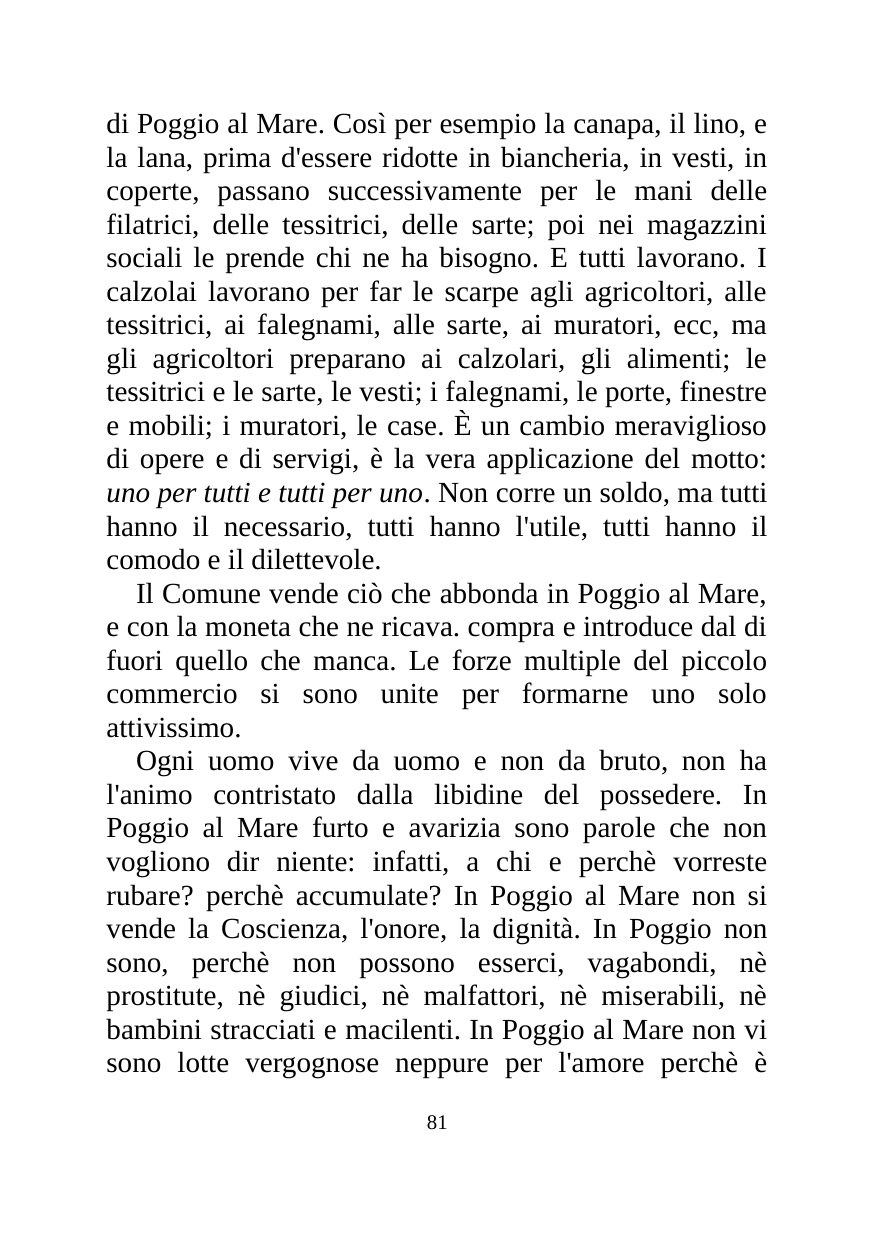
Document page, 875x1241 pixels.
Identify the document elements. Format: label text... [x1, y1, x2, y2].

text di Poggio al Mare. Così per esempio la canapa, il lino, e la lana, prima d'essere ridotte in biancheria, in vesti, in coperte, passano successivamente per le mani delle filatrici, delle tessitrici, delle sarte; poi nei magazzini sociali le prende chi ne ha bisogno. E tutti lavorano. I calzolai lavorano per far le scarpe agli agricoltori, alle tessitrici, ai falegnami, alle sarte, ai muratori, ecc, ma gli agricoltori preparano ai calzolari, gli alimenti; le tessitrici e le sarte, le vesti; i falegnami, le porte, finestre e mobili; i muratori, le case. È un cambio meraviglioso di opere e di servigi, è la vera applicazione del motto: uno per tutti e tutti per uno. Non corre un soldo, ma tutti hanno il necessario, tutti hanno l'utile, tutti hanno il comodo e il dilettevole. [106, 106, 768, 576]
text Ogni uomo vive da uomo e non da bruto, non ha l'animo contristato dalla libidine del possedere. In Poggio al Mare furto e avarizia sono parole che non vogliono dir niente: infatti, a chi e perchè vorreste rubare? perchè accumulate? In Poggio al Mare non si vende la Coscienza, l'onore, la dignità. In Poggio non sono, perchè non possono esserci, vagabondi, nè prostitute, nè giudici, nè malfattori, nè miserabili, nè bambini stracciati e macilenti. In Poggio al Mare non vi sono lotte vergognose neppure per l'amore perchè è [106, 743, 768, 1079]
text Il Comune vende ciò che abbonda in Poggio al Mare, e con la moneta che ne ricava. compra e introduce dal di fuori quello che manca. Le forze multiple del piccolo commercio si sono unite per formarne uno solo attivissimo. [106, 576, 768, 743]
